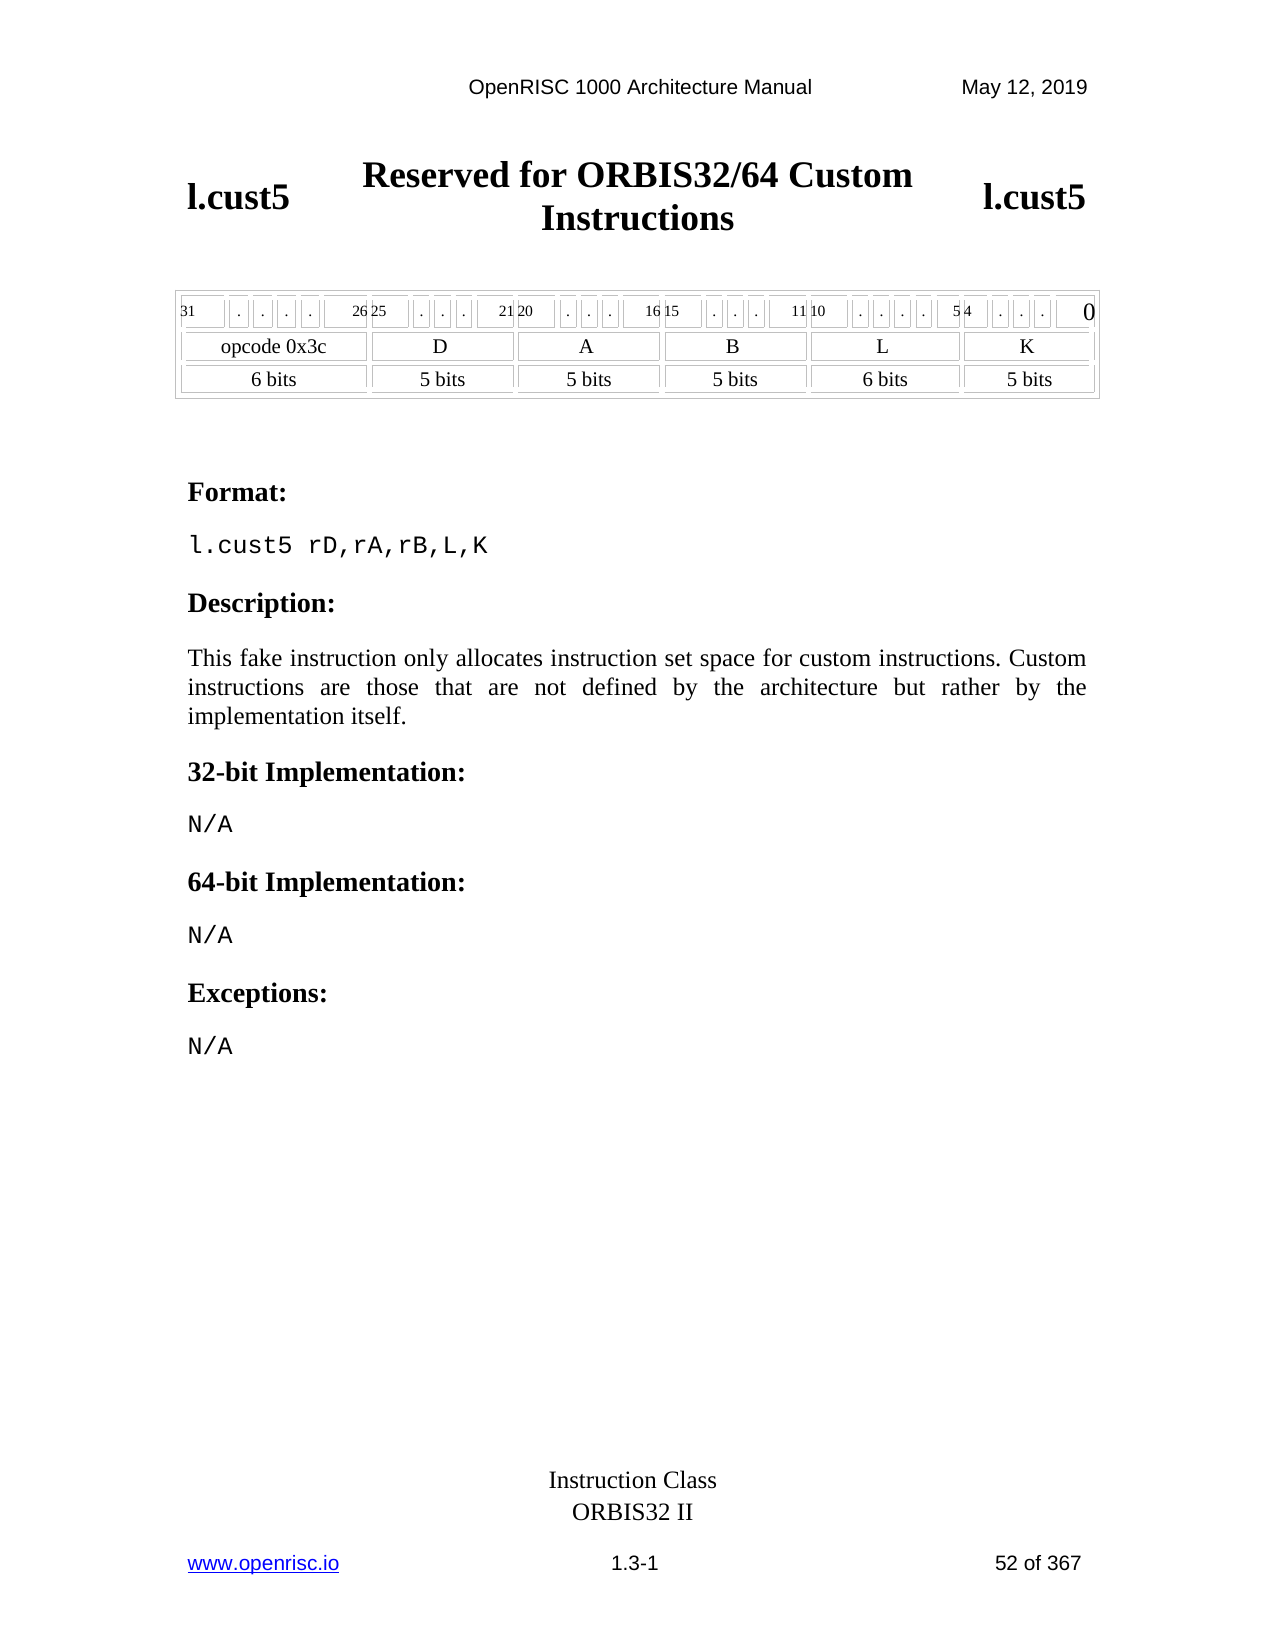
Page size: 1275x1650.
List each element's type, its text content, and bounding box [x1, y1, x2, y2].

text N/A [187, 812, 1087, 840]
text 32-bit Implementation: [187, 755, 1087, 787]
text N/A [187, 923, 1087, 951]
text This fake instruction only allocates instruction set space for custom instructions. Custom instructions are those that are not defined by the architecture but rather by the implementation itself. [187, 643, 1087, 730]
text Description: [187, 586, 1087, 618]
text l.cust5 rD,rA,rB,L,K [187, 533, 1087, 561]
text N/A [187, 1033, 1087, 1062]
text 64-bit Implementation: [187, 865, 1087, 898]
text Format: [187, 475, 1087, 508]
text Exceptions: [187, 976, 1087, 1008]
